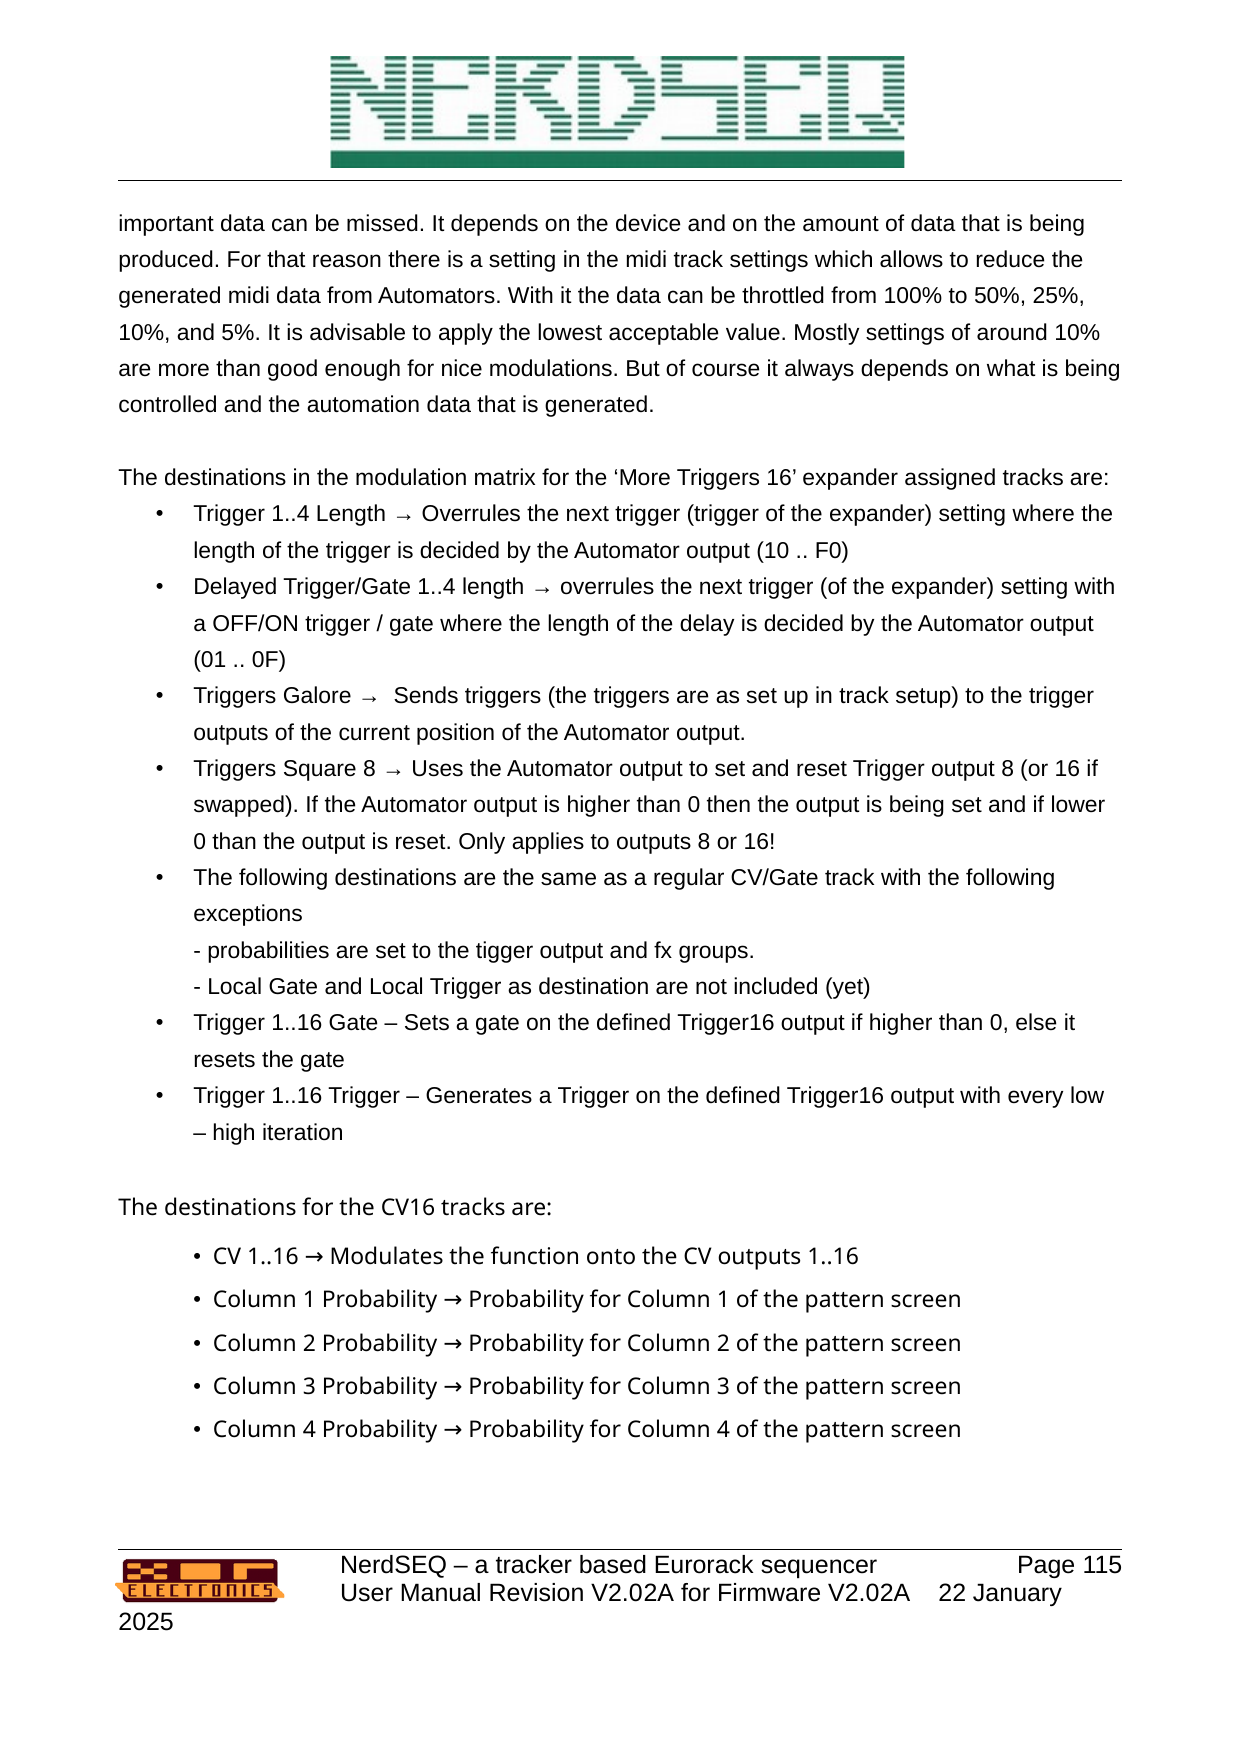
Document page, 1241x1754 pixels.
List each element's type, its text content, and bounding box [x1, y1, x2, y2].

list Triggers Square 8 → Uses the Automator output to set and reset Trigger output 8 (or 16 if swapped). If the Automator output is higher than 0 then the output is being set and if lower 0 than the output is reset. Only applies to outputs 8 or 16! [156, 755, 1122, 854]
list The following destinations are the same as a regular CV/Gate track with the following exceptions - probabilities are set to the tigger output and fx groups. [156, 864, 1122, 963]
list Delayed Trigger/Gate 1..4 length → overrules the next trigger (of the expander) setting with a OFF/ON trigger / gate where the length of the delay is decided by the Automator output (01 .. 0F) [156, 573, 1122, 672]
list - Local Gate and Local Trigger as destination are not included (yet) [156, 973, 1122, 999]
text • Column 1 Probability → Probability for Column 1 of the pattern screen [193, 1283, 1122, 1314]
text • Column 4 Probability → Probability for Column 4 of the pattern screen [193, 1413, 1122, 1444]
text The destinations in the modulation matrix for the ‘More Triggers 16’ expander assigned tracks are: [118, 464, 1122, 490]
list Triggers Galore → Sends triggers (the triggers are as set up in track setup) to the trigger outputs of the current position of the Automator output. [156, 682, 1122, 745]
text • Column 2 Probability → Probability for Column 2 of the pattern screen [193, 1326, 1122, 1358]
text • Column 3 Probability → Probability for Column 3 of the pattern screen [193, 1369, 1122, 1401]
list Trigger 1..4 Length → Overrules the next trigger (trigger of the expander) setting where the length of the trigger is decided by the Automator output (10 .. F0) [156, 500, 1122, 563]
text important data can be missed. It depends on the device and on the amount of data that is being produced. For that reason there is a setting in the midi track settings which allows to reduce the generated midi data from Automators. With it the data can be throttled from 100% to 50%, 25%, 10%, and 5%. It is advisable to apply the lowest acceptable value. Mostly settings of around 10% are more than good enough for nice modulations. But of course it always depends on what is being controlled and the automation data that is generated. [118, 209, 1122, 418]
list Trigger 1..16 Gate – Sets a gate on the defined Trigger16 output if higher than 0, else it resets the gate [156, 1009, 1122, 1072]
picture [330, 56, 905, 168]
text • CV 1..16 → Modulates the function onto the CV outputs 1..16 [193, 1240, 1122, 1271]
picture [115, 1555, 285, 1605]
text The destinations for the CV16 tracks are: [118, 1191, 1122, 1222]
list Trigger 1..16 Trigger – Generates a Trigger on the defined Trigger16 output with every low – high iteration [156, 1082, 1122, 1145]
